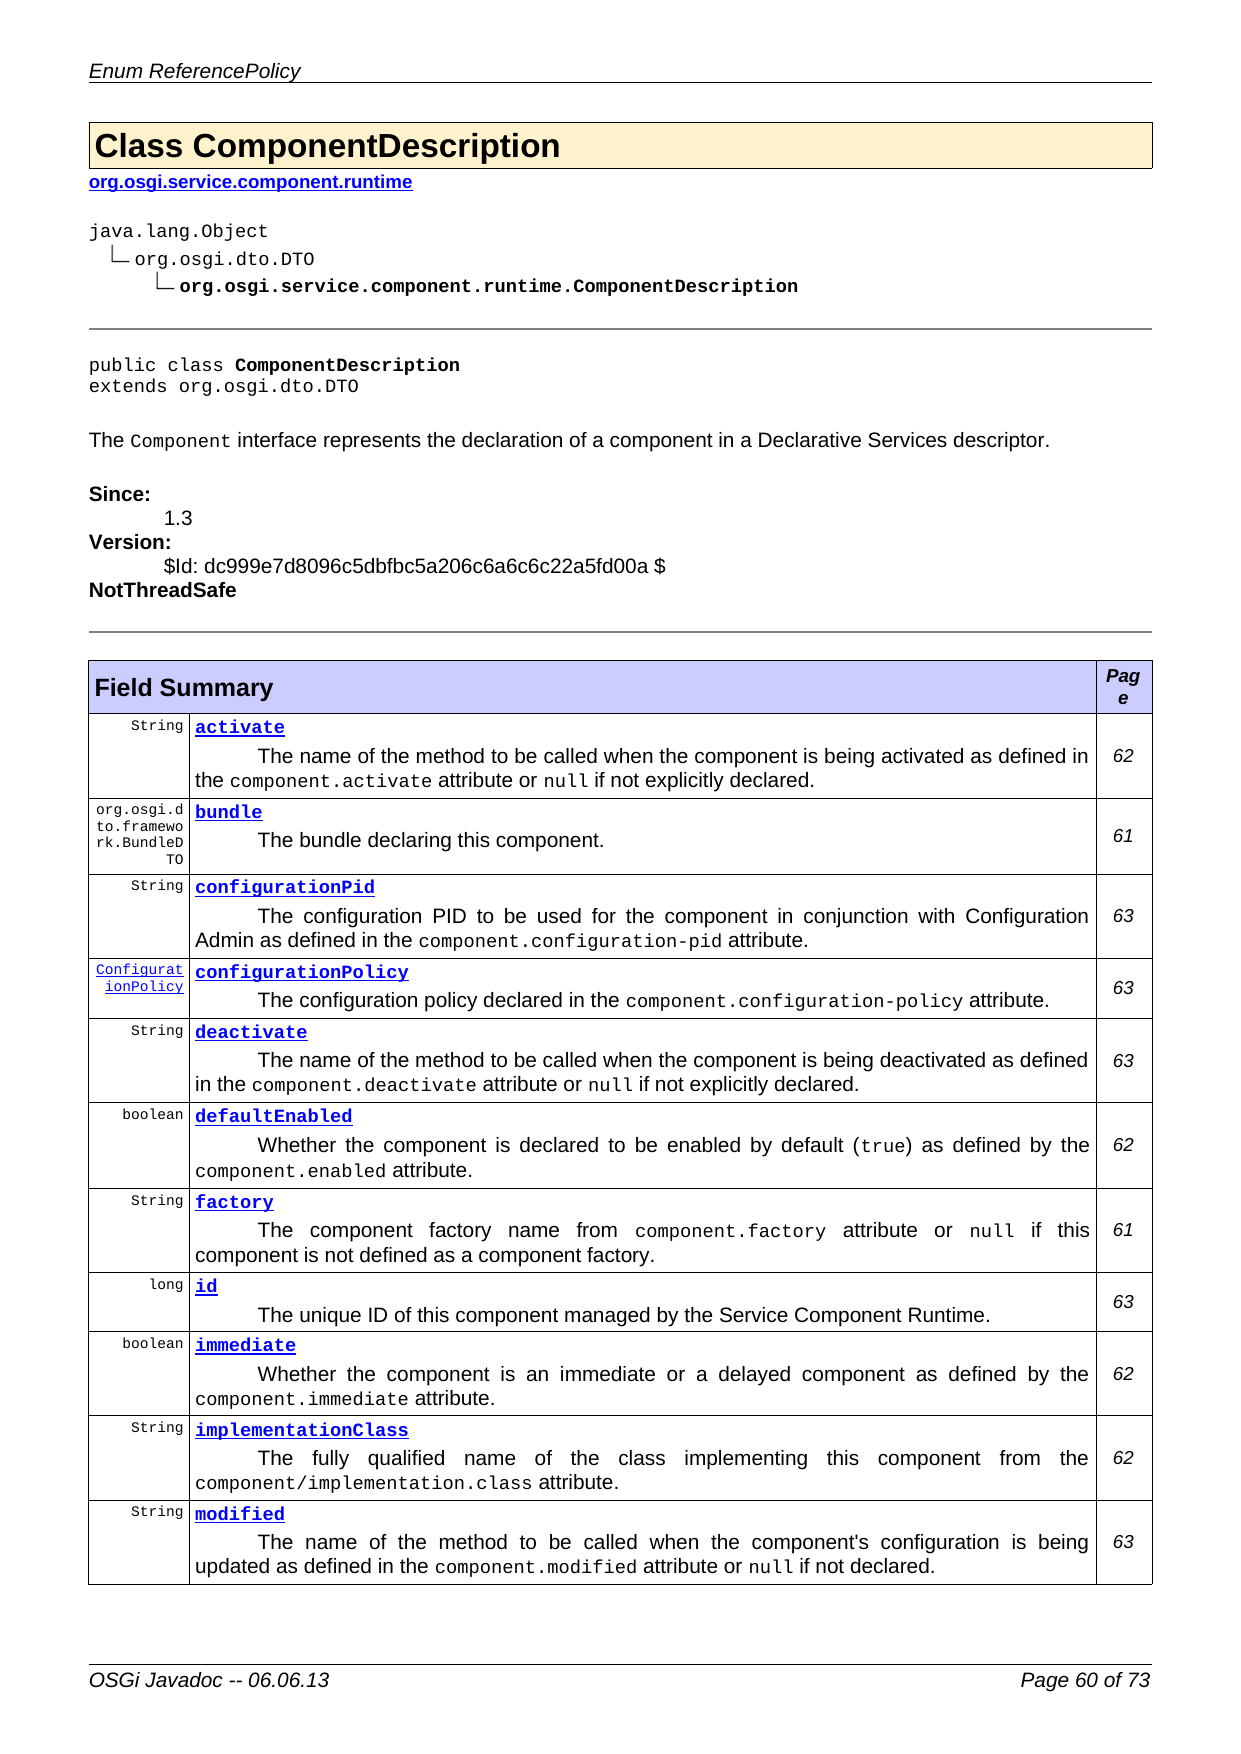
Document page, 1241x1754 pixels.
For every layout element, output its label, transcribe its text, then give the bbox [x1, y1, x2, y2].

table_cell modified The name of the method to be called when the component's configuration is being updated as defined in the component.modified attribute or null if not declared. [190, 1501, 1096, 1584]
table_cell implementationClass The fully qualified name of the class implementing this component from the component/implementation.class attribute. [190, 1416, 1096, 1500]
table_cell deactivate The name of the method to be called when the component is being deactivated as defined in the component.deactivate attribute or null if not explicitly declared. [190, 1019, 1096, 1102]
table_cell [1097, 799, 1152, 873]
table_header Page [1097, 661, 1152, 713]
table_cell defaultEnabled Whether the component is declared to be enabled by default (true) as defined by the component.enabled attribute. [190, 1103, 1096, 1188]
subtitle Class ComponentDescription [90, 123, 1152, 168]
table_cell String [89, 714, 189, 797]
table_cell String [89, 1501, 189, 1584]
table_cell configurationPid The configuration PID to be used for the component in conjunction with Configuration Admin as defined in the component.configuration-pid attribute. [190, 875, 1096, 958]
table_cell [1097, 959, 1152, 1018]
table_cell [1097, 1103, 1152, 1188]
table_cell factory The component factory name from component.factory attribute or null if this component is not defined as a component factory. [190, 1189, 1096, 1272]
table_cell [1097, 1501, 1152, 1584]
table_cell long [89, 1273, 189, 1331]
text public class ComponentDescription [88, 356, 1152, 377]
text Since: [88, 482, 1152, 506]
text Version: [88, 530, 1152, 554]
table_cell [1097, 1416, 1152, 1500]
table_cell [1097, 1332, 1152, 1415]
table_cell String [89, 1019, 189, 1102]
picture [156, 270, 180, 293]
table_cell id The unique ID of this component managed by the Service Component Runtime. [190, 1273, 1096, 1331]
text $Id: dc999e7d8096c5dbfbc5a206c6a6c6c22a5fd00a $ [163, 554, 1152, 578]
text 1.3 [163, 506, 1152, 530]
picture [111, 243, 135, 266]
table_cell org.osgi.dto.framework.BundleDTO [89, 799, 189, 873]
table_cell boolean [89, 1103, 189, 1188]
text extends org.osgi.dto.DTO [88, 377, 1152, 398]
text NotThreadSafe [88, 578, 1152, 602]
text org.osgi.service.component.runtime.ComponentDescription [88, 271, 1152, 298]
text org.osgi.service.component.runtime [88, 171, 1152, 193]
table_cell [1097, 875, 1152, 958]
table_cell boolean [89, 1332, 189, 1415]
table_cell immediate Whether the component is an immediate or a delayed component as defined by the component.immediate attribute. [190, 1332, 1096, 1415]
table_cell bundle The bundle declaring this component. [190, 799, 1096, 873]
table_cell ConfigurationPolicy [89, 959, 189, 1018]
table_cell configurationPolicy The configuration policy declared in the component.configuration-policy attribute. [190, 959, 1096, 1018]
table_cell [1097, 1189, 1152, 1272]
table_cell String [89, 1189, 189, 1272]
table_cell String [89, 875, 189, 958]
table_cell [1097, 714, 1152, 797]
table_cell [1097, 1019, 1152, 1102]
text The Component interface represents the declaration of a component in a Declarative Services descriptor. [88, 427, 1152, 453]
table_header Field Summary [89, 661, 1096, 713]
table_cell String [89, 1416, 189, 1500]
table_cell activate The name of the method to be called when the component is being activated as defined in the component.activate attribute or null if not explicitly declared. [190, 714, 1096, 797]
text java.lang.Object [88, 222, 1152, 243]
table_cell [1097, 1273, 1152, 1331]
text org.osgi.dto.DTO [88, 243, 1152, 271]
